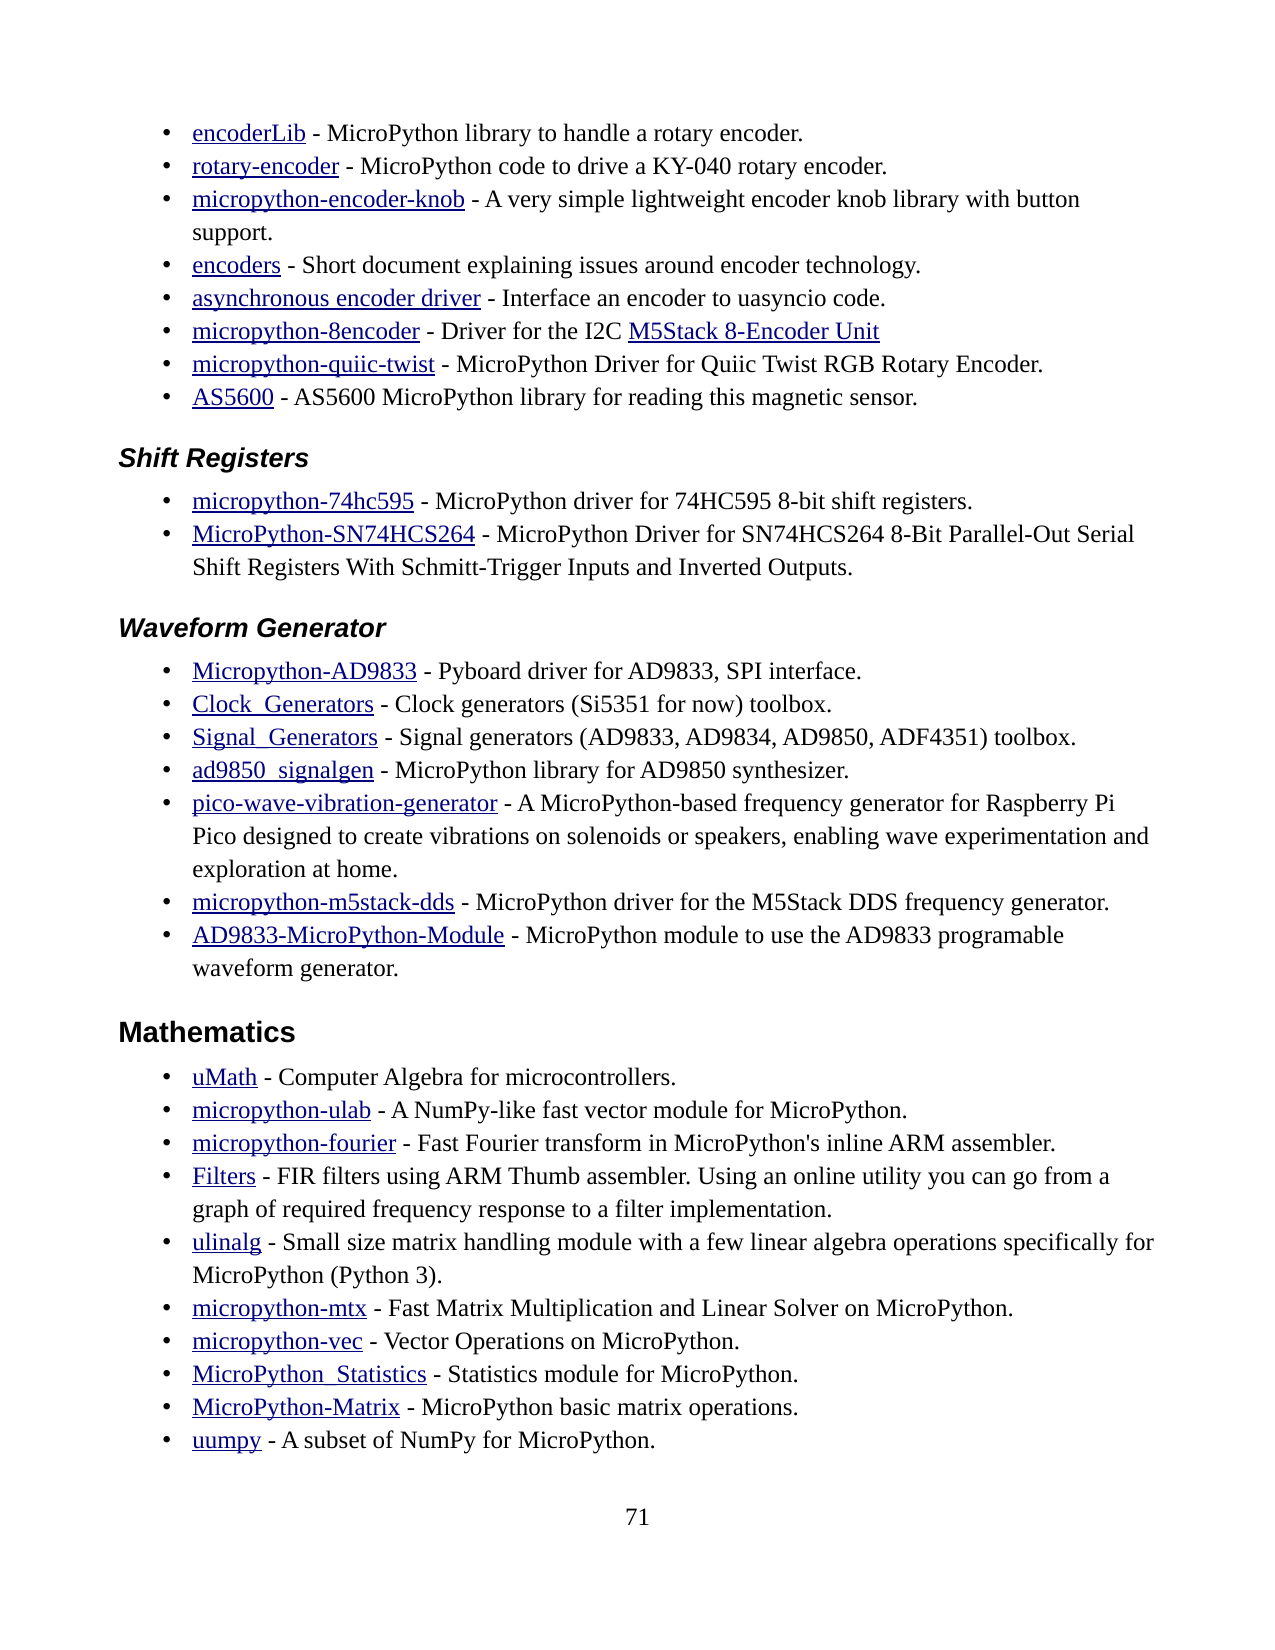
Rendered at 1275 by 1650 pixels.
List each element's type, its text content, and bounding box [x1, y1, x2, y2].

list micropython-ulab - A NumPy-like fast vector module for MicroPython. [162, 1095, 1157, 1123]
list micropython-quiic-twist - MicroPython Driver for Quiic Twist RGB Rotary Encoder. [162, 349, 1157, 378]
list MicroPython_Statistics - Statistics module for MicroPython. [162, 1359, 1157, 1388]
list ulinalg - Small size matrix handling module with a few linear algebra operations specifically for MicroPython (Python 3). [162, 1227, 1157, 1288]
subtitle Shift Registers [118, 442, 1157, 474]
list uMath - Computer Algebra for microcontrollers. [162, 1062, 1157, 1090]
list AS5600 - AS5600 MicroPython library for reading this magnetic sensor. [162, 382, 1157, 411]
list MicroPython-Matrix - MicroPython basic matrix operations. [162, 1392, 1157, 1421]
subtitle Mathematics [118, 1015, 1157, 1049]
list Signal_Generators - Signal generators (AD9833, AD9834, AD9850, ADF4351) toolbox. [162, 722, 1157, 751]
list Filters - FIR filters using ARM Thumb assembler. Using an online utility you can go from a graph of required frequency response to a filter implementation. [162, 1161, 1157, 1222]
list ad9850_signalgen - MicroPython library for AD9850 synthesizer. [162, 755, 1157, 784]
list micropython-m5stack-dds - MicroPython driver for the M5Stack DDS frequency generator. [162, 887, 1157, 916]
list encoders - Short document explaining issues around encoder technology. [162, 250, 1157, 279]
list uumpy - A subset of NumPy for MicroPython. [162, 1425, 1157, 1454]
list micropython-74hc595 - MicroPython driver for 74HC595 8-bit shift registers. [162, 486, 1157, 515]
list AD9833-MicroPython-Module - MicroPython module to use the AD9833 programable waveform generator. [162, 920, 1157, 982]
list micropython-vec - Vector Operations on MicroPython. [162, 1326, 1157, 1354]
subtitle Waveform Generator [118, 612, 1157, 643]
list rotary-encoder - MicroPython code to drive a KY-040 rotary encoder. [162, 151, 1157, 180]
list micropython-8encoder - Driver for the I2C M5Stack 8-Encoder Unit [162, 316, 1157, 345]
list MicroPython-SN74HCS264 - MicroPython Driver for SN74HCS264 8-Bit Parallel-Out Serial Shift Registers With Schmitt-Trigger Inputs and Inverted Outputs. [162, 519, 1157, 581]
list asynchronous encoder driver - Interface an encoder to uasyncio code. [162, 283, 1157, 312]
list micropython-encoder-knob - A very simple lightweight encoder knob library with button support. [162, 184, 1157, 246]
list micropython-mtx - Fast Matrix Multiplication and Linear Solver on MicroPython. [162, 1293, 1157, 1322]
list Micropython-AD9833 - Pyboard driver for AD9833, SPI interface. [162, 656, 1157, 685]
list pico-wave-vibration-generator - A MicroPython-based frequency generator for Raspberry Pi Pico designed to create vibrations on solenoids or speakers, enabling wave experimentation and exploration at home. [162, 788, 1157, 883]
list micropython-fourier - Fast Fourier transform in MicroPython's inline ARM assembler. [162, 1128, 1157, 1156]
list Clock_Generators - Clock generators (Si5351 for now) toolbox. [162, 689, 1157, 718]
list encoderLib - MicroPython library to handle a rotary encoder. [162, 118, 1157, 147]
